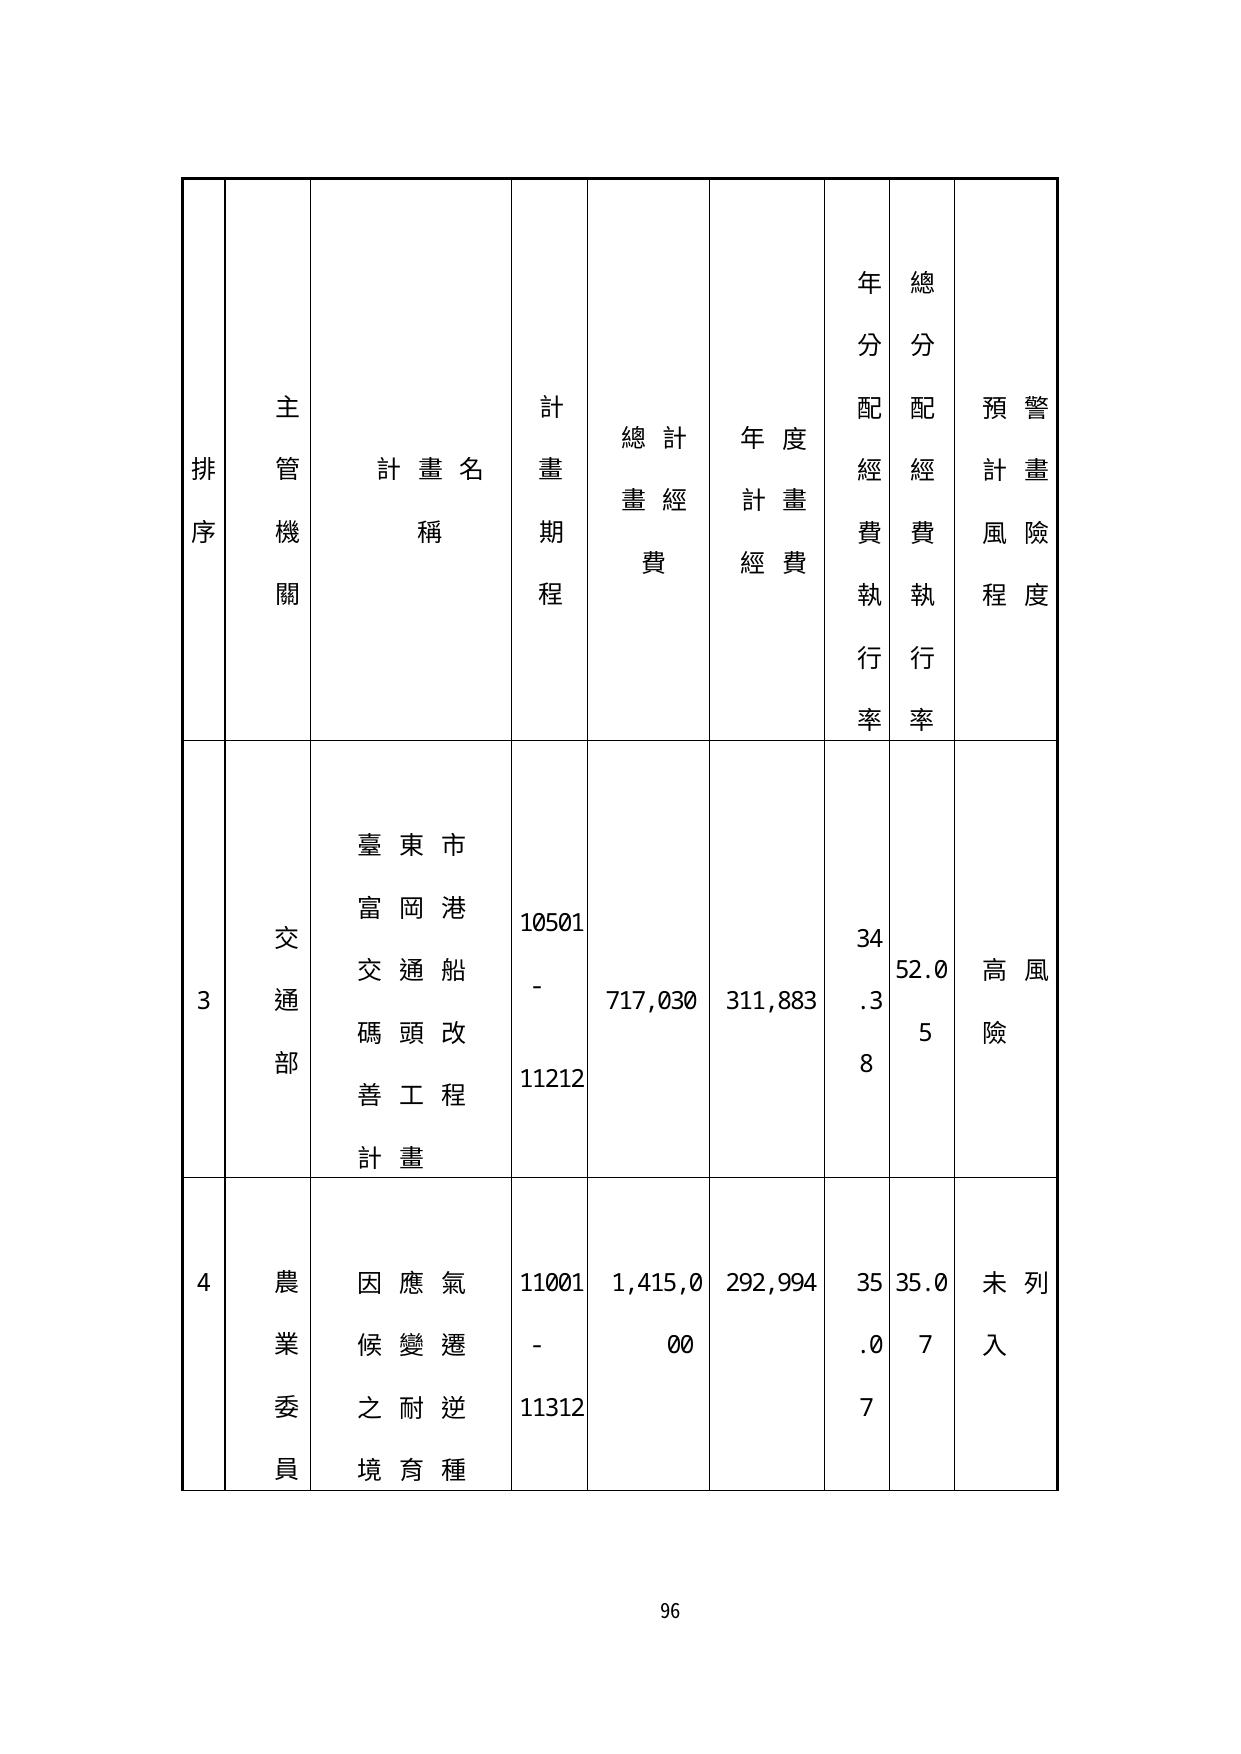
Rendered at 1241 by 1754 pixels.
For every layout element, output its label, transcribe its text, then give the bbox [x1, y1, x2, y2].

table_header 預警計畫風險程度 [955, 180, 1056, 740]
table_header 排序 [184, 180, 224, 740]
table_header 年度計畫經費 [710, 180, 824, 740]
table_cell 農業委員 [226, 1178, 310, 1490]
table_cell 交通部 [226, 741, 310, 1177]
table_cell 311,883 [710, 741, 824, 1177]
table_header 總分配經費執行率 [890, 180, 954, 740]
table_cell 高風險 [955, 741, 1056, 1177]
table_cell 292,994 [710, 1178, 824, 1490]
table_header 年分配經費執行率 [825, 180, 889, 740]
table_cell 717,030 [588, 741, 709, 1177]
table_cell 1,415,000 [588, 1178, 709, 1490]
table_cell 35.07 [825, 1178, 889, 1490]
table_cell 4 [184, 1178, 224, 1490]
table_cell 52.05 [890, 741, 954, 1177]
table_cell 35.07 [890, 1178, 954, 1490]
table_cell 未列入 [955, 1178, 1056, 1490]
table_header 計畫 期程 [512, 180, 587, 740]
table_cell 臺東市富岡港交通船碼頭改善工程計畫 [311, 741, 511, 1177]
table_cell 3 [184, 741, 224, 1177]
table_cell 因應氣候變遷之耐逆境育種 [311, 1178, 511, 1490]
table_cell 10501- 11212 [512, 741, 587, 1177]
table_cell 11001- 11312 [512, 1178, 587, 1490]
table_header 計畫名稱 [311, 180, 511, 740]
table_header 總計畫經費 [588, 180, 709, 740]
table_cell 34.38 [825, 741, 889, 1177]
table_header 主管 機關 [226, 180, 310, 740]
